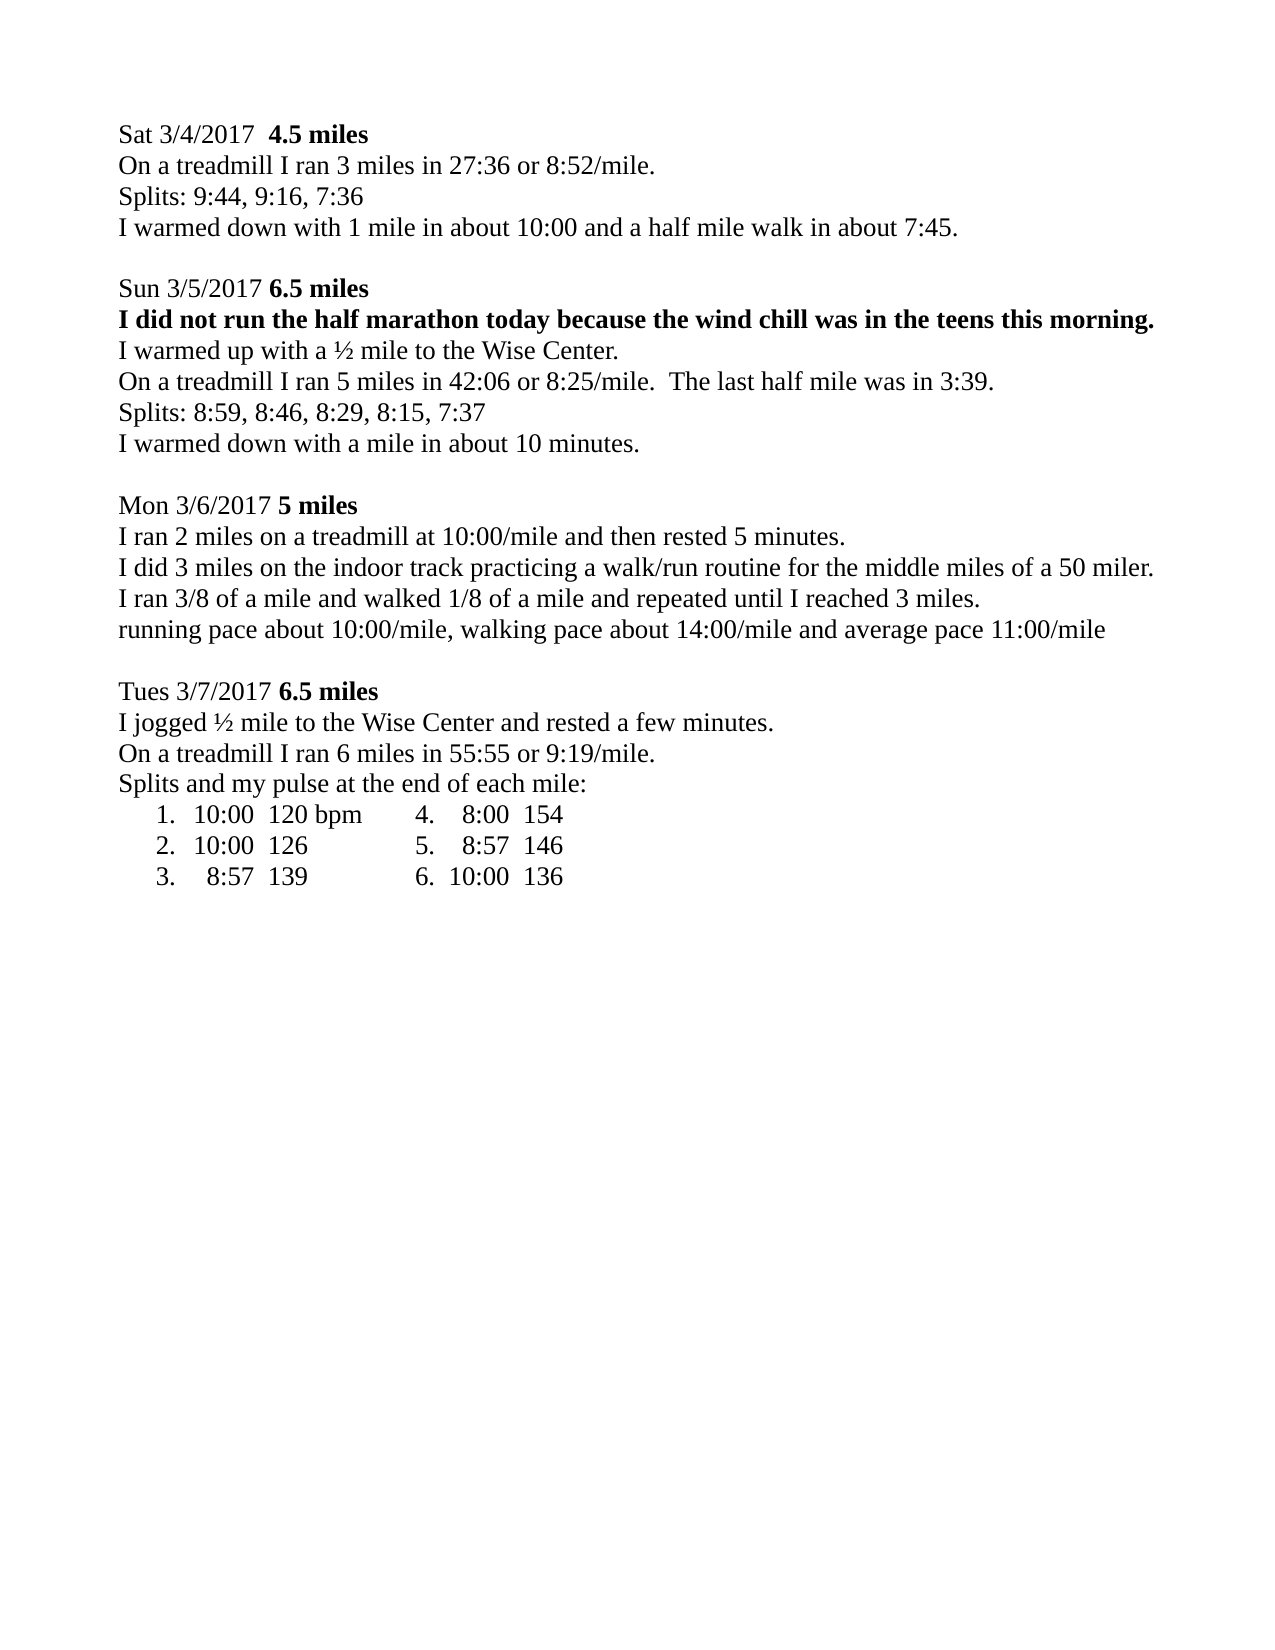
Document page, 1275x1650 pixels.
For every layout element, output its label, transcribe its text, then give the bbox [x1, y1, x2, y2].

text On a treadmill I ran 6 miles in 55:55 or 9:19/mile. [118, 737, 1157, 768]
list 10:00 120 bpm 4. 8:00 154 [156, 799, 1157, 830]
text On a treadmill I ran 5 miles in 42:06 or 8:25/mile. The last half mile was in 3:39. [118, 366, 1157, 397]
text Mon 3/6/2017 5 miles [118, 489, 1157, 520]
text running pace about 10:00/mile, walking pace about 14:00/mile and average pace 11:00/mile [118, 613, 1157, 644]
text Splits and my pulse at the end of each mile: [118, 768, 1157, 799]
text I jogged ½ mile to the Wise Center and rested a few minutes. [118, 706, 1157, 737]
text Splits: 8:59, 8:46, 8:29, 8:15, 7:37 [118, 397, 1157, 427]
text I warmed up with a ½ mile to the Wise Center. [118, 335, 1157, 366]
text Sun 3/5/2017 6.5 miles [118, 273, 1157, 304]
text On a treadmill I ran 3 miles in 27:36 or 8:52/mile. [118, 149, 1157, 180]
text I did 3 miles on the indoor track practicing a walk/run routine for the middle miles of a 50 miler. I ran 3/8 of a mile and walked 1/8 of a mile and repeated until I reached 3 miles. [118, 551, 1157, 613]
list 8:57 139 6. 10:00 136 [156, 861, 1157, 892]
text Sat 3/4/2017 4.5 miles [118, 118, 1157, 149]
text I warmed down with a mile in about 10 minutes. [118, 427, 1157, 458]
list 10:00 126 5. 8:57 146 [156, 830, 1157, 861]
text Splits: 9:44, 9:16, 7:36 [118, 180, 1157, 211]
text I ran 2 miles on a treadmill at 10:00/mile and then rested 5 minutes. [118, 520, 1157, 551]
text Tues 3/7/2017 6.5 miles [118, 675, 1157, 706]
text I did not run the half marathon today because the wind chill was in the teens this morning. [118, 304, 1157, 335]
text I warmed down with 1 mile in about 10:00 and a half mile walk in about 7:45. [118, 211, 1157, 242]
